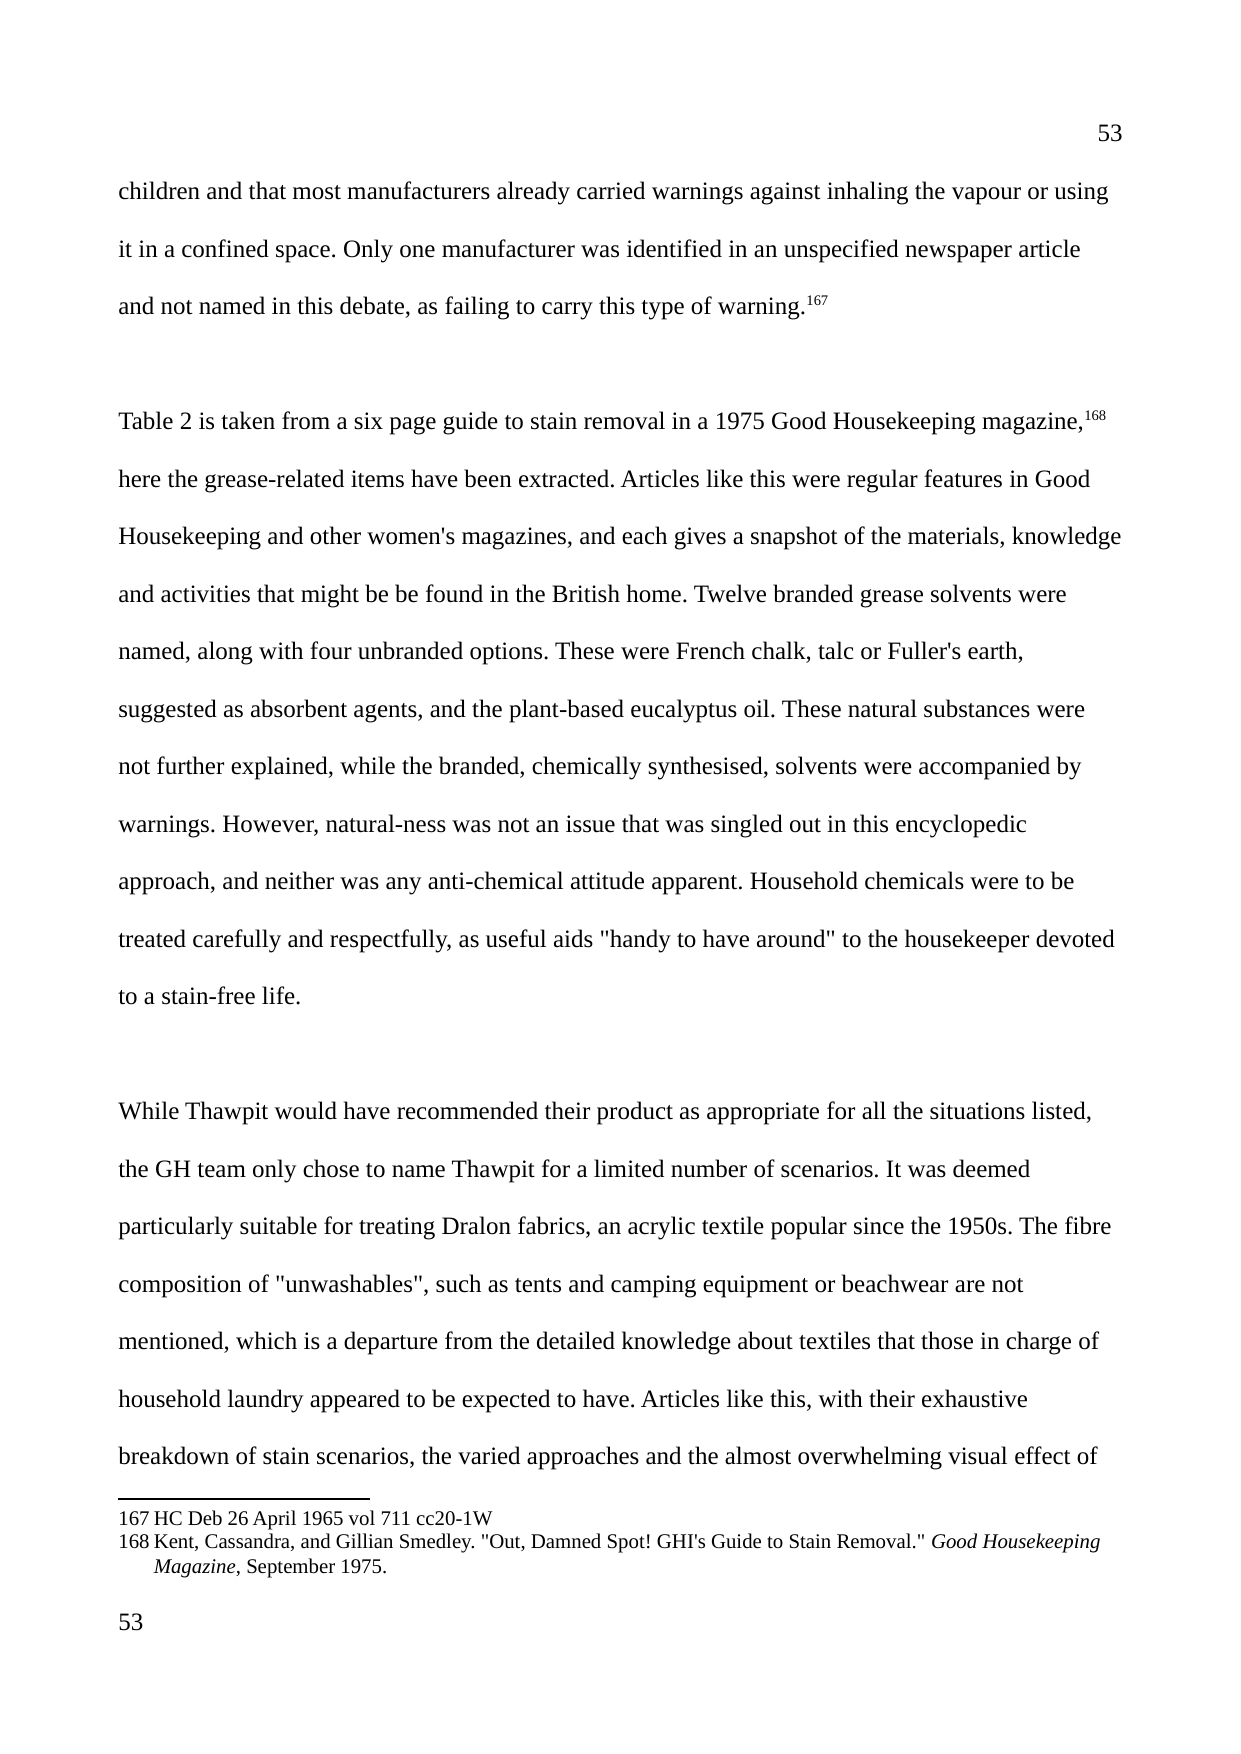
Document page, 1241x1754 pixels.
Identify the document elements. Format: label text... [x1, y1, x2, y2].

text Table 2 is taken from a six page guide to stain removal in a 1975 Good Housekeeping magazine, here the grease-related items have been extracted. Articles like this were regular features in Good Housekeeping and other women's magazines, and each gives a snapshot of the materials, knowledge and activities that might be be found in the British home. Twelve branded grease solvents were named, along with four unbranded options. These were French chalk, talc or Fuller's earth, suggested as absorbent agents, and the plant-based eucalyptus oil. These natural substances were not further explained, while the branded, chemically synthesised, solvents were accompanied by warnings. However, natural-ness was not an issue that was singled out in this encyclopedic approach, and neither was any anti-chemical attitude apparent. Household chemicals were to be treated carefully and respectfully, as useful aids "handy to have around" to the housekeeper devoted to a stain-free life. [118, 406, 1122, 1010]
text HC Deb 26 April 1965 vol 711 cc20-1W [118, 1505, 1122, 1529]
text While Thawpit would have recommended their product as appropriate for all the situations listed, the GH team only chose to name Thawpit for a limited number of scenarios. It was deemed particularly suitable for treating Dralon fabrics, an acrylic textile popular since the 1950s. The fibre composition of "unwashables", such as tents and camping equipment or beachwear are not mentioned, which is a departure from the detailed knowledge about textiles that those in charge of household laundry appeared to be expected to have. Articles like this, with their exhaustive breakdown of stain scenarios, the varied approaches and the almost overwhelming visual effect of [118, 1096, 1122, 1470]
text Kent, Cassandra, and Gillian Smedley. "Out, Damned Spot! GHI's Guide to Stain Removal." Good Housekeeping Magazine, September 1975. [118, 1529, 1122, 1578]
text children and that most manufacturers already carried warnings against inhaling the vapour or using it in a confined space. Only one manufacturer was identified in an unspecified newspaper article and not named in this debate, as failing to carry this type of warning. [118, 176, 1122, 320]
